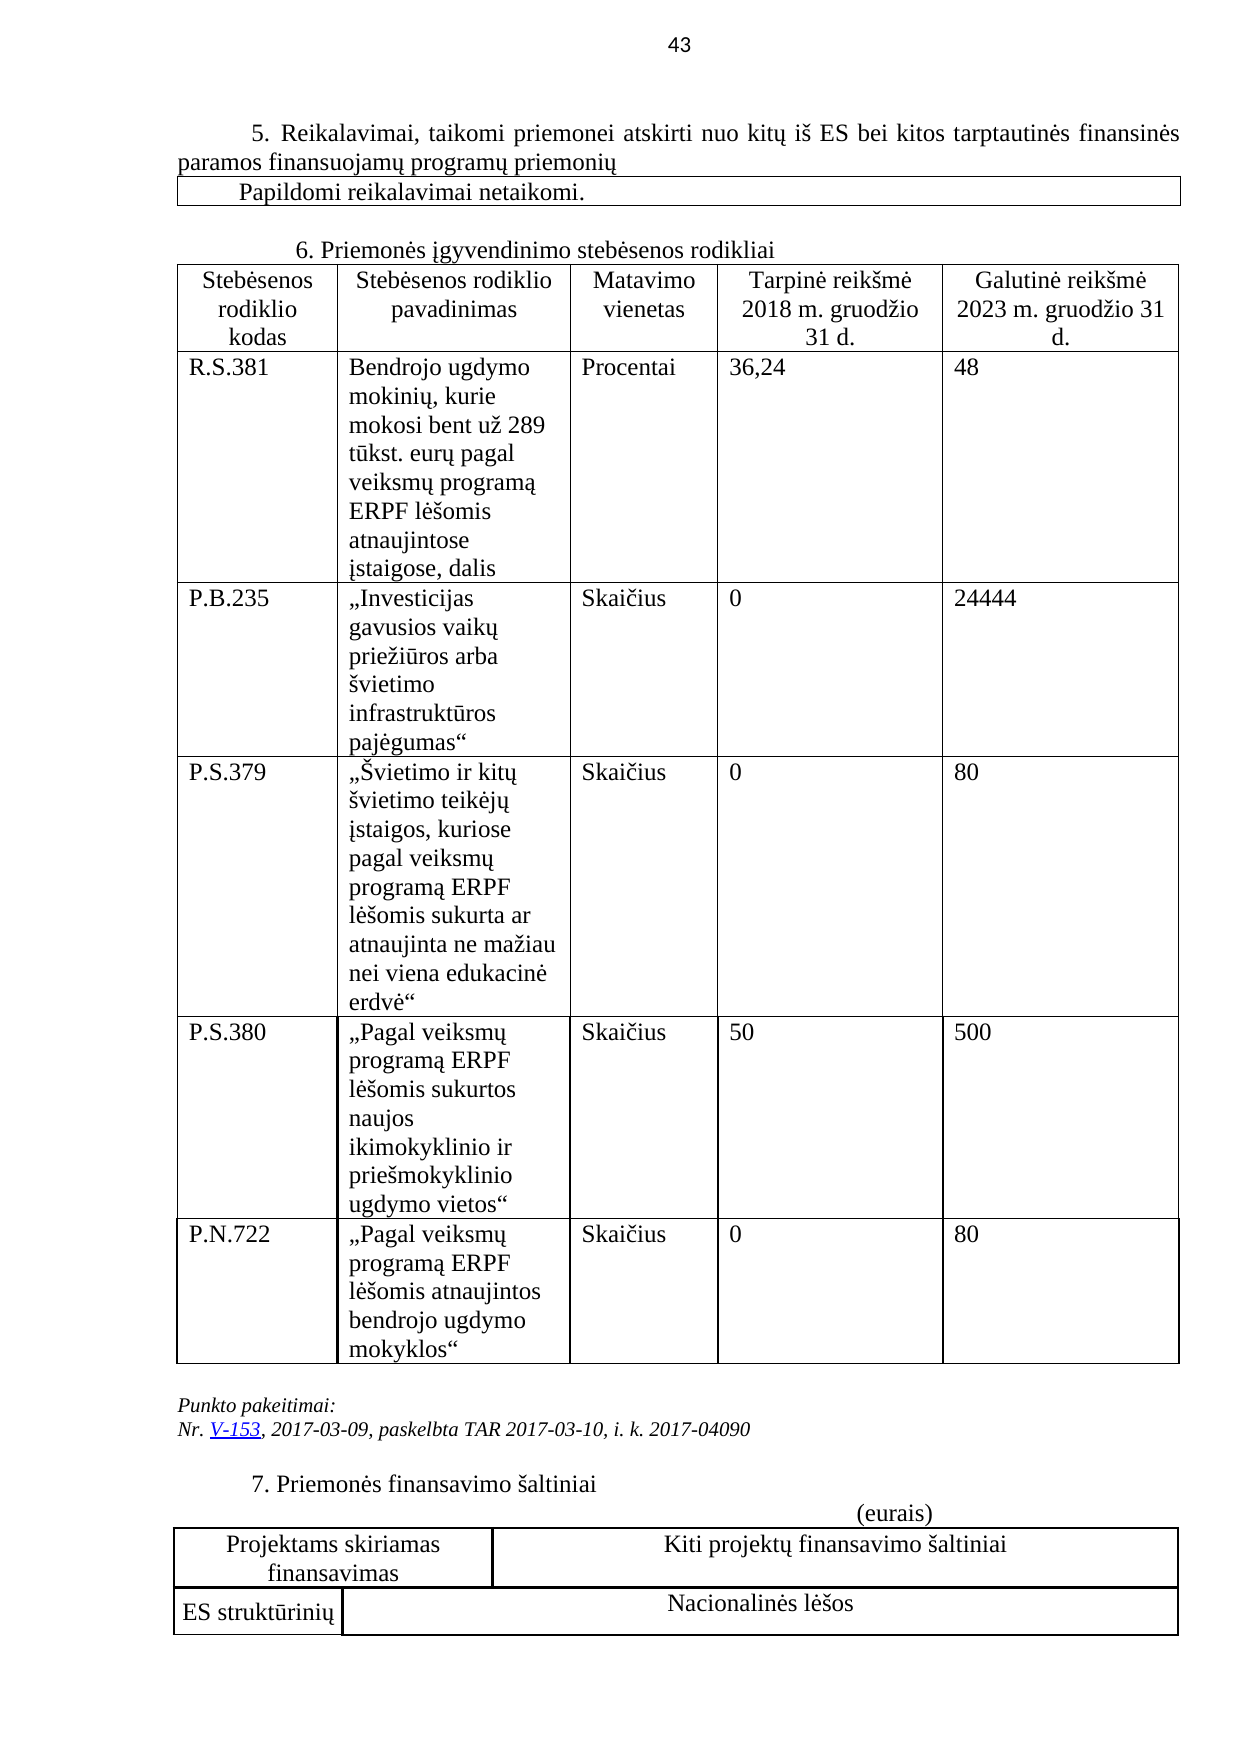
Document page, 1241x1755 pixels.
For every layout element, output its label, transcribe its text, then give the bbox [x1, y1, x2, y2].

table_cell „Pagal veiksmų programą ERPF lėšomis atnaujintos bendrojo ugdymo mokyklos“ [339, 1219, 569, 1363]
table_cell Skaičius [571, 1017, 717, 1218]
text 5. Reikalavimai, taikomi priemonei atskirti nuo kitų iš ES bei kitos tarptautinės finansinės paramos finansuojamų programų priemonių [177, 118, 1181, 176]
table_cell Procentai [571, 352, 717, 582]
table_cell P.S.380 [178, 1017, 336, 1218]
table_cell Skaičius [571, 583, 717, 756]
table_cell 0 [719, 1219, 942, 1363]
table_cell Skaičius [571, 1219, 717, 1363]
table_cell R.S.381 [178, 352, 337, 582]
table_header Papildomi reikalavimai netaikomi. [178, 177, 1180, 205]
table_cell Bendrojo ugdymo mokinių, kurie mokosi bent už 289 tūkst. eurų pagal veiksmų programą ERPF lėšomis atnaujintose įstaigose, dalis [338, 352, 570, 582]
table_cell 36,24 [718, 352, 942, 582]
table_cell 80 [943, 757, 1178, 1016]
table_cell Nacionalinės lėšos [344, 1589, 1177, 1634]
table_header Galutinė reikšmė 2023 m. gruodžio 31 d. [943, 265, 1178, 351]
table_cell 0 [718, 583, 942, 756]
table_cell 48 [943, 352, 1178, 582]
table_cell P.N.722 [178, 1219, 336, 1363]
text 7. Priemonės finansavimo šaltiniai [251, 1469, 1181, 1498]
table_cell P.B.235 [178, 583, 337, 756]
table_cell 50 [719, 1017, 942, 1218]
text 6. Priemonės įgyvendinimo stebėsenos rodikliai [177, 235, 1181, 264]
table_header Stebėsenos rodiklio kodas [178, 265, 337, 351]
table_cell P.S.379 [178, 757, 337, 1016]
table_cell „Pagal veiksmų programą ERPF lėšomis sukurtos naujos ikimokyklinio ir priešmokyklinio ugdymo vietos“ [339, 1017, 569, 1218]
text (eurais) [177, 1498, 1181, 1527]
table_header Stebėsenos rodiklio pavadinimas [338, 265, 570, 351]
table_header Tarpinė reikšmė 2018 m. gruodžio 31 d. [718, 265, 942, 351]
table_header Projektams skiriamas finansavimas [175, 1529, 491, 1586]
table_header Matavimo vienetas [571, 265, 717, 351]
table_cell „Investicijas gavusios vaikų priežiūros arba švietimo infrastruktūros pajėgumas“ [338, 583, 570, 756]
table_cell ES struktūrinių [175, 1589, 341, 1634]
table_cell „Švietimo ir kitų švietimo teikėjų įstaigos, kuriose pagal veiksmų programą ERPF lėšomis sukurta ar atnaujinta ne mažiau nei viena edukacinė erdvė“ [338, 757, 570, 1016]
table_cell 24444 [943, 583, 1178, 756]
table_header Kiti projektų finansavimo šaltiniai [494, 1529, 1177, 1586]
text Punkto pakeitimai: [177, 1392, 1181, 1417]
table_cell 500 [944, 1017, 1178, 1218]
table_cell Skaičius [571, 757, 717, 1016]
table_cell 80 [944, 1219, 1178, 1363]
table_cell 0 [718, 757, 942, 1016]
text Nr. V-153, 2017-03-09, paskelbta TAR 2017-03-10, i. k. 2017-04090 [177, 1417, 1181, 1441]
